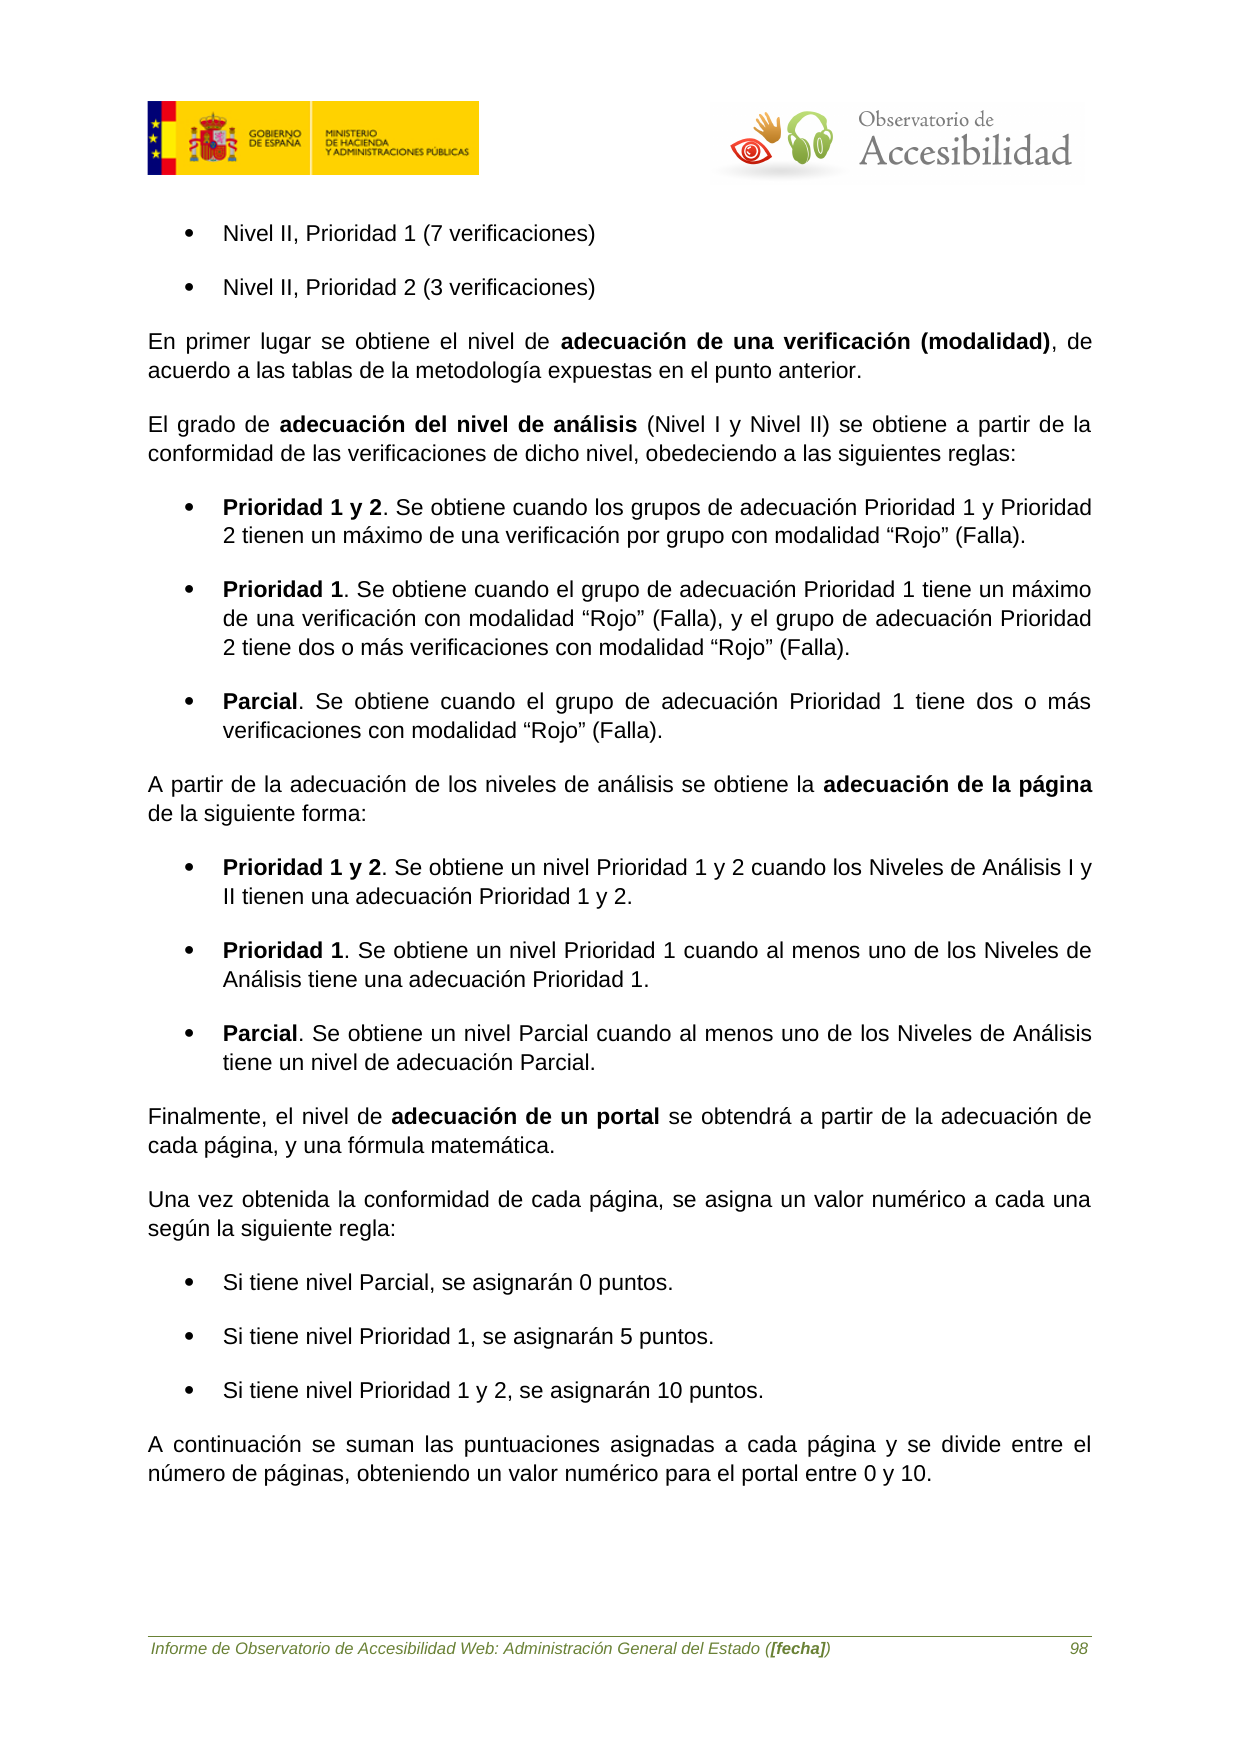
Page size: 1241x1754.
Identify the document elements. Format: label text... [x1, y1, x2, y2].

list Nivel II, Prioridad 1 (7 verificaciones) [185, 220, 1092, 246]
list Si tiene nivel Parcial, se asignarán 0 puntos. [185, 1269, 1092, 1295]
list Parcial. Se obtiene cuando el grupo de adecuación Prioridad 1 tiene dos o más verificaciones con modalidad “Rojo” (Falla). [185, 688, 1092, 743]
list Prioridad 1 y 2. Se obtiene un nivel Prioridad 1 y 2 cuando los Niveles de Análisis I y II tienen una adecuación Prioridad 1 y 2. [185, 854, 1092, 909]
text A partir de la adecuación de los niveles de análisis se obtiene la adecuación de la página de la siguiente forma: [148, 771, 1092, 826]
list Prioridad 1. Se obtiene cuando el grupo de adecuación Prioridad 1 tiene un máximo de una verificación con modalidad “Rojo” (Falla), y el grupo de adecuación Prioridad 2 tiene dos o más verificaciones con modalidad “Rojo” (Falla). [185, 576, 1092, 661]
text Finalmente, el nivel de adecuación de un portal se obtendrá a partir de la adecuación de cada página, y una fórmula matemática. [148, 1103, 1092, 1158]
list Parcial. Se obtiene un nivel Parcial cuando al menos uno de los Niveles de Análisis tiene un nivel de adecuación Parcial. [185, 1020, 1092, 1075]
picture [147, 101, 479, 175]
text Una vez obtenida la conformidad de cada página, se asigna un valor numérico a cada una según la siguiente regla: [148, 1186, 1092, 1241]
text El grado de adecuación del nivel de análisis (Nivel I y Nivel II) se obtiene a partir de la conformidad de las verificaciones de dicho nivel, obedeciendo a las siguientes reglas: [148, 411, 1092, 466]
text A continuación se suman las puntuaciones asignadas a cada página y se divide entre el número de páginas, obteniendo un valor numérico para el portal entre 0 y 10. [148, 1431, 1092, 1486]
list Nivel II, Prioridad 2 (3 verificaciones) [185, 274, 1092, 300]
list Si tiene nivel Prioridad 1, se asignarán 5 puntos. [185, 1323, 1092, 1349]
list Prioridad 1. Se obtiene un nivel Prioridad 1 cuando al menos uno de los Niveles de Análisis tiene una adecuación Prioridad 1. [185, 937, 1092, 992]
list Prioridad 1 y 2. Se obtiene cuando los grupos de adecuación Prioridad 1 y Prioridad 2 tienen un máximo de una verificación por grupo con modalidad “Rojo” (Falla). [185, 493, 1092, 549]
list Si tiene nivel Prioridad 1 y 2, se asignarán 10 puntos. [185, 1377, 1092, 1403]
text En primer lugar se obtiene el nivel de adecuación de una verificación (modalidad), de acuerdo a las tablas de la metodología expuestas en el punto anterior. [148, 328, 1092, 383]
picture [710, 102, 1086, 185]
